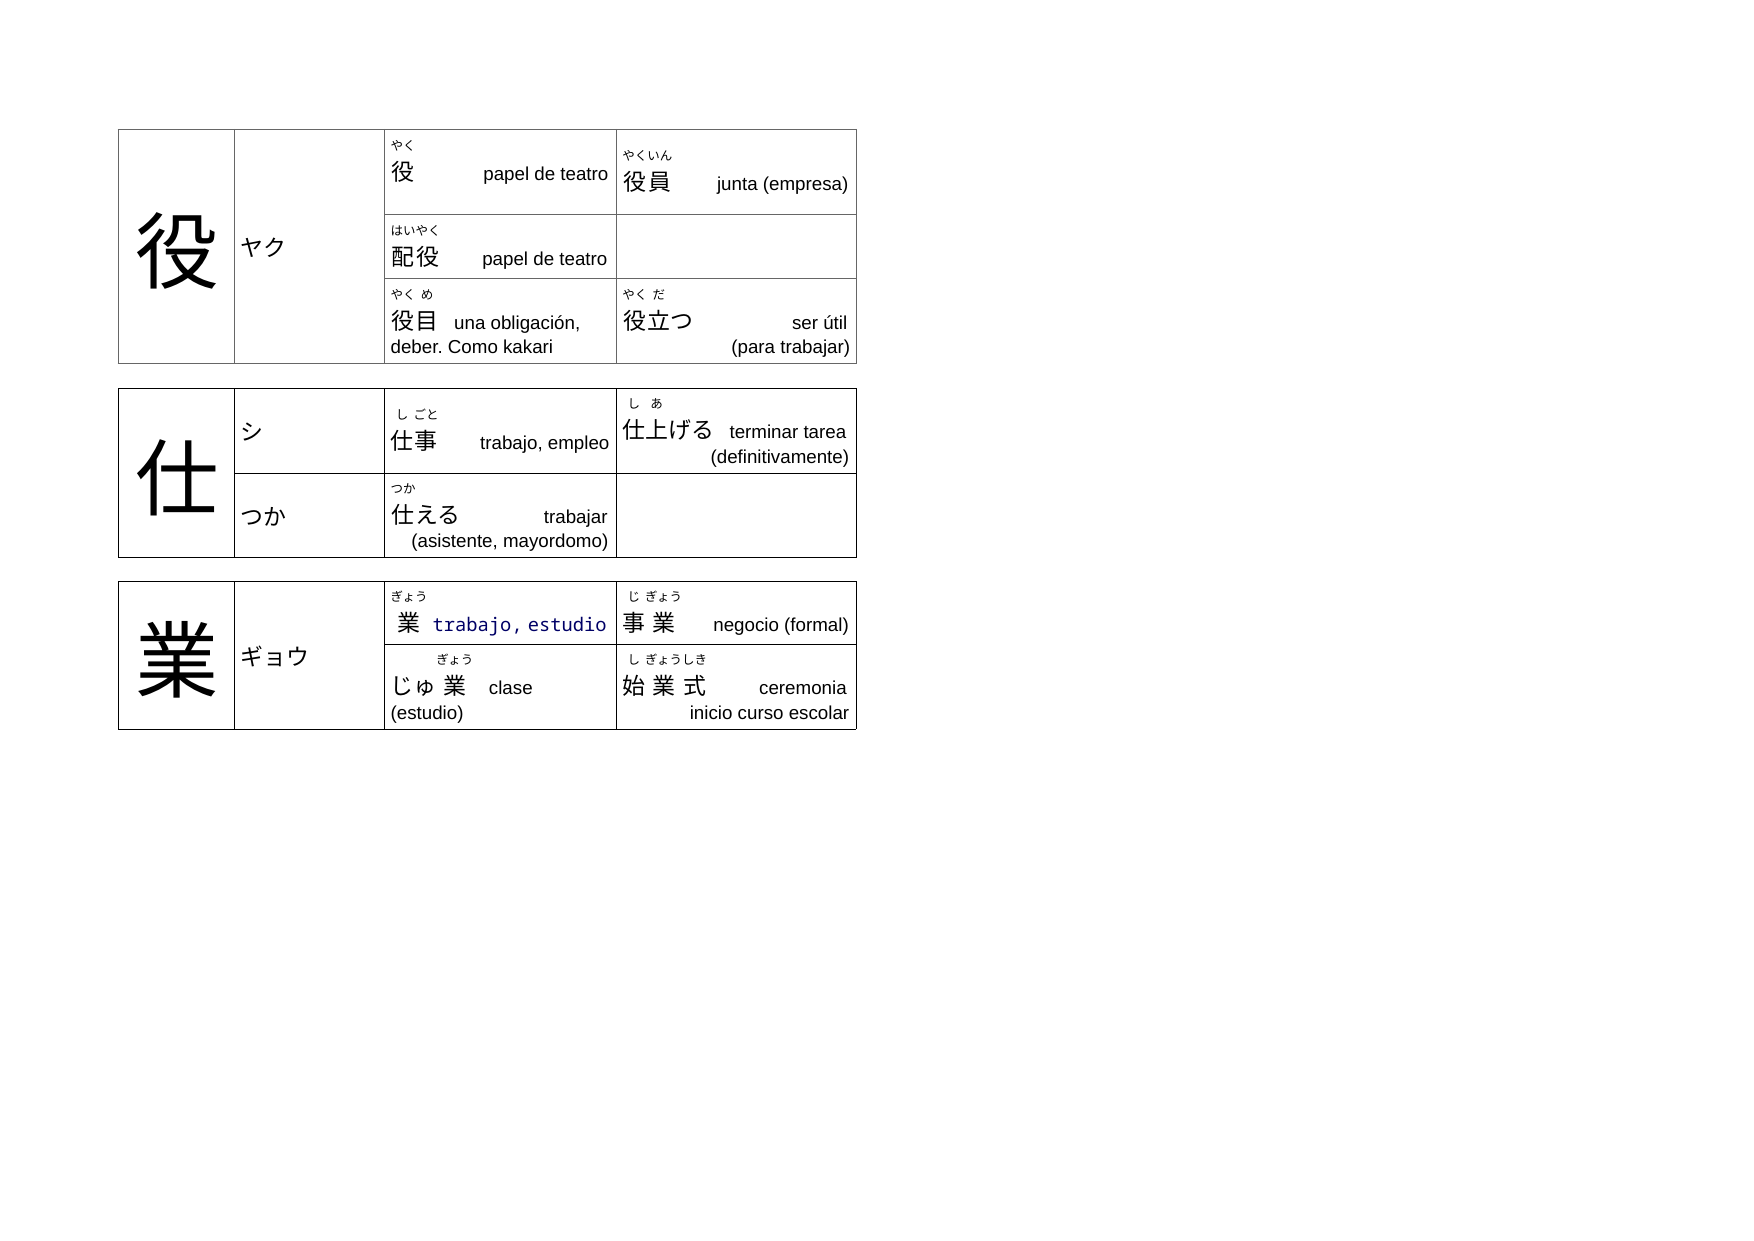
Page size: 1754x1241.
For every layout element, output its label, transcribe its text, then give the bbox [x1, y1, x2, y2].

table_header 仕し事ごと trabajo, empleo [385, 389, 616, 473]
table_header ギョウ [235, 582, 384, 729]
table_header ヤク [235, 130, 384, 363]
table_header 役やく員いん junta (empresa) [617, 130, 856, 214]
table_cell [617, 215, 856, 278]
table_header シ [235, 389, 384, 473]
table_header 仕し上あげる terminar tarea (definitivamente) [617, 389, 856, 473]
table_header 仕 [119, 389, 234, 557]
table_cell [617, 474, 856, 557]
table_cell 役やく立だつ ser útil (para trabajar) [617, 279, 856, 363]
table_cell 始し業ぎょう式しき ceremonia inicio curso escolar [617, 645, 856, 729]
table_header 役 [119, 130, 234, 363]
table_cell つか [235, 474, 384, 557]
table_cell 役やく目め una obligación, deber. Como kakari [385, 279, 616, 363]
table_cell 配はい役やく papel de teatro [385, 215, 616, 278]
table_header 事じ業ぎょう negocio (formal) [617, 582, 856, 644]
table_cell 仕つかえる trabajar (asistente, mayordomo) [385, 474, 616, 557]
table_header 業 [119, 582, 234, 729]
table_cell じゅ業ぎょう clase (estudio) [385, 645, 616, 729]
table_header 役やく papel de teatro [385, 130, 616, 214]
table_header 業ぎょう trabajo, estudio [385, 582, 616, 644]
